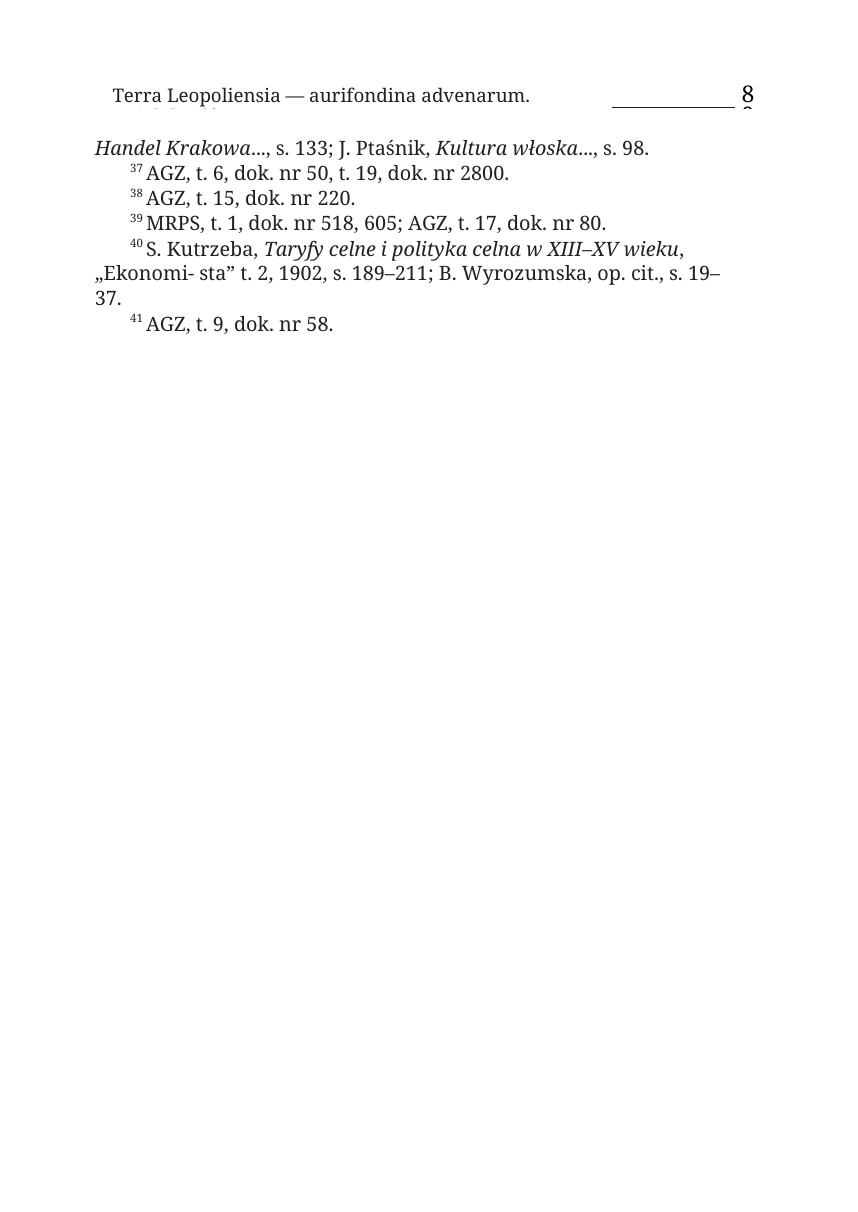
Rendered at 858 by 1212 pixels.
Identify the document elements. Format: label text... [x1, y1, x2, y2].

text 40 S. Kutrzeba, Taryfy celne i polityka celna w XIII–XV wieku, „Ekonomi- sta” t. 2, 1902, s. 189–211; B. Wyrozumska, op. cit., s. 19–37. [94, 236, 747, 311]
text 41 AGZ, t. 9, dok. nr 58. [130, 311, 774, 337]
text 37 AGZ, t. 6, dok. nr 50, t. 19, dok. nr 2800. [130, 161, 774, 186]
text 39 MRPS, t. 1, dok. nr 518, 605; AGZ, t. 17, dok. nr 80. [130, 211, 774, 236]
text 38 AGZ, t. 15, dok. nr 220. [130, 186, 774, 211]
text Handel Krakowa..., s. 133; J. Ptaśnik, Kultura włoska..., s. 98. [94, 136, 774, 161]
